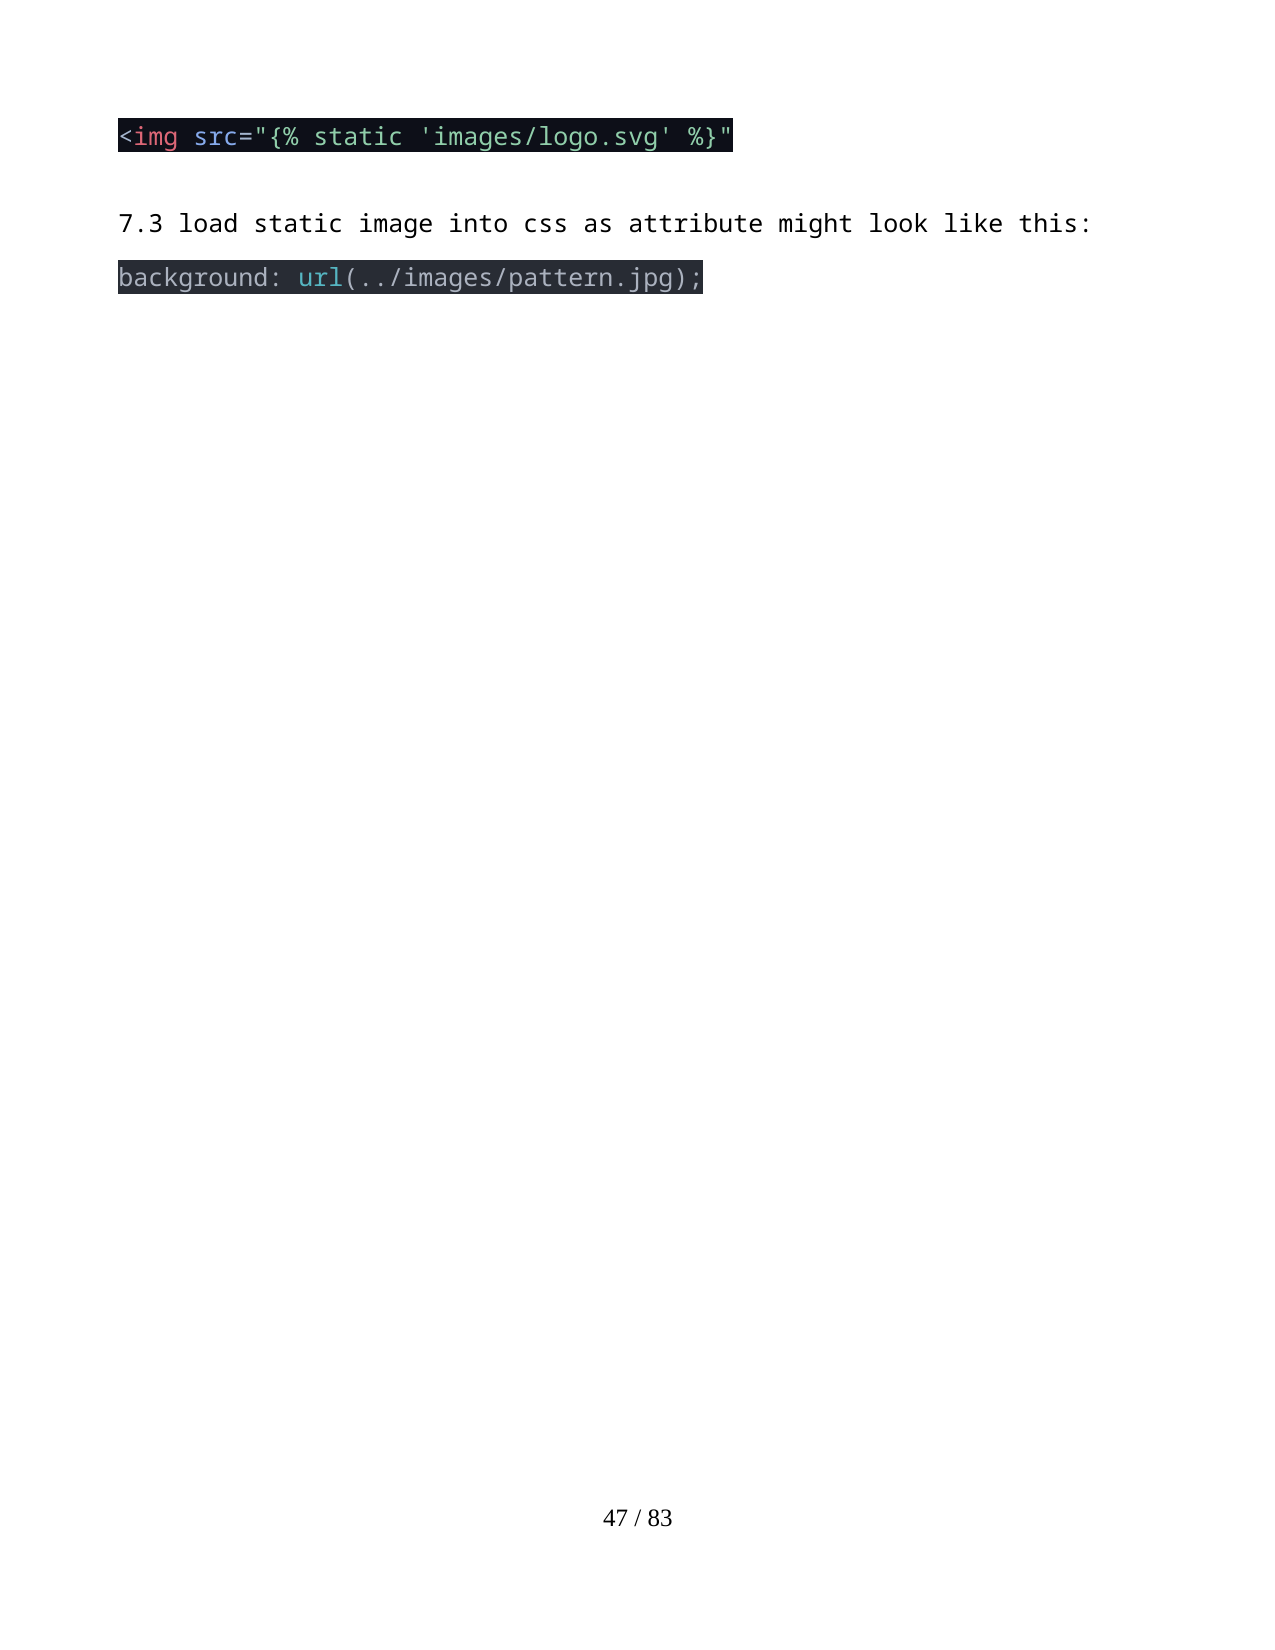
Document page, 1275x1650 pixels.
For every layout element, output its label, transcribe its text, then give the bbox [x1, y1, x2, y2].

text 7.3 load static image into css as attribute might look like this: [118, 206, 1157, 240]
text background: url(../images/pattern.jpg); [118, 260, 1157, 294]
text <img src="{% static 'images/logo.svg' %}" [118, 118, 1157, 152]
